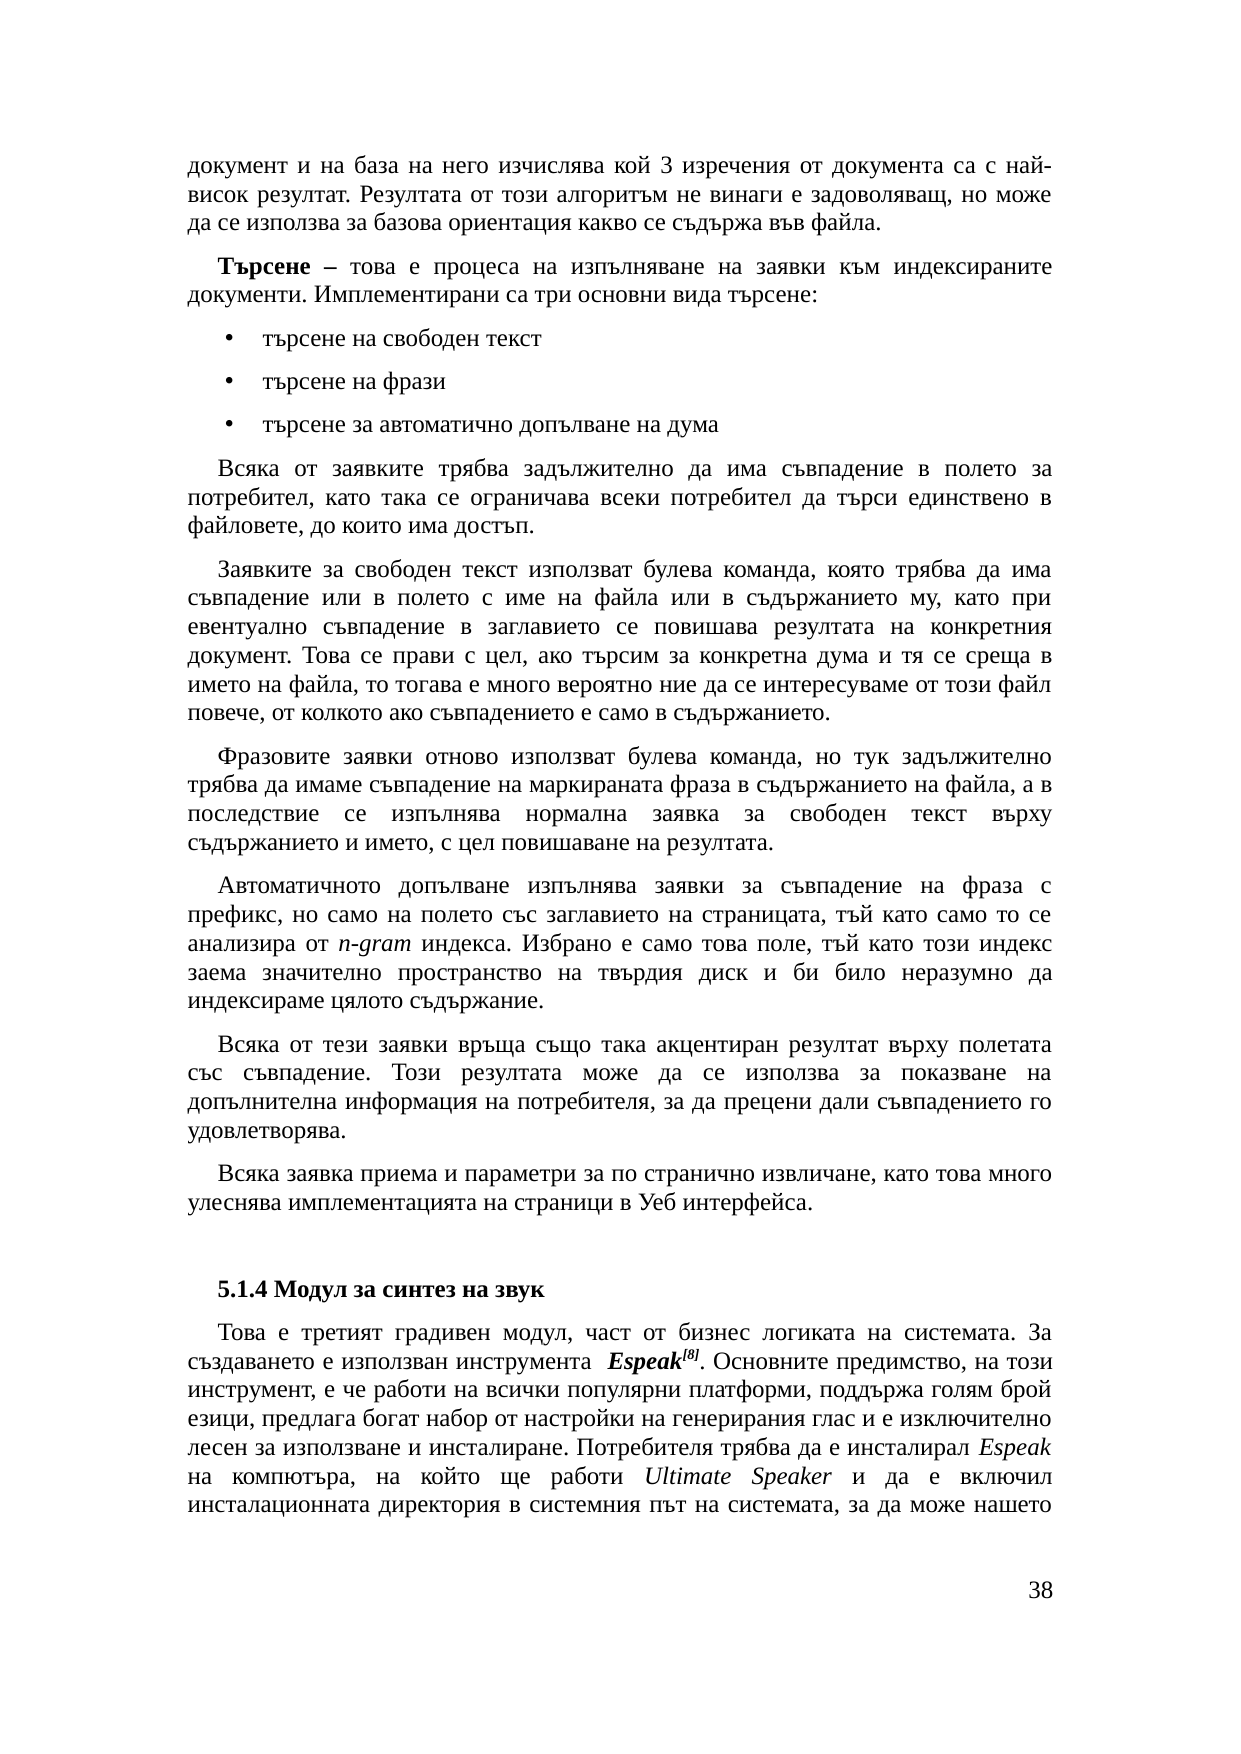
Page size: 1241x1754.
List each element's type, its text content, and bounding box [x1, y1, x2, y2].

text Фразовите заявки отново използват булева команда, но тук задължително трябва да имаме съвпадение на маркираната фраза в съдържанието на файла, а в последствие се изпълнява нормална заявка за свободен текст върху съдържанието и името, с цел повишаване на резултата. [187, 741, 1053, 856]
text Това е третият градивен модул, част от бизнес логиката на системата. За създаването е използван инструмента Espeak[8]. Основните предимство, на този инструмент, е че работи на всички популярни платформи, поддържа голям брой езици, предлага богат набор от настройки на генерирания глас и е изключително лесен за използване и инсталиране. Потребителя трябва да е инсталирал Espeak на компютъра, на който ще работи Ultimate Speaker и да е включил инсталационната директория в системния път на системата, за да може нашето [187, 1317, 1053, 1518]
text Заявките за свободен текст използват булева команда, която трябва да има съвпадение или в полето с име на файла или в съдържанието му, като при евентуално съвпадение в заглавието се повишава резултата на конкретния документ. Това се прави с цел, ако търсим за конкретна дума и тя се среща в името на файла, то тогава е много вероятно ние да се интересуваме от този файл повече, от колкото ако съвпадението е само в съдържанието. [187, 554, 1053, 726]
list търсене на свободен текст [225, 323, 1053, 352]
text 5.1.4 Модул за синтез на звук [187, 1274, 1053, 1302]
text Всяка заявка приема и параметри за по странично извличане, като това много улеснява имплементацията на страници в Уеб интерфейса. [187, 1158, 1053, 1216]
list търсене за автоматично допълване на дума [225, 409, 1053, 438]
text Всяка от заявките трябва задължително да има съвпадение в полето за потребител, като така се ограничава всеки потребител да търси единствено в файловете, до които има достъп. [187, 453, 1053, 539]
text документ и на база на него изчислява кой 3 изречения от документа са с най-висок резултат. Резултата от този алгоритъм не винаги е задоволяващ, но може да се използва за базова ориентация какво се съдържа във файла. [187, 150, 1053, 236]
text Всяка от тези заявки връща също така акцентиран резултат върху полетата със съвпадение. Този резултата може да се използва за показване на допълнителна информация на потребителя, за да прецени дали съвпадението го удовлетворява. [187, 1029, 1053, 1144]
text Автоматичното допълване изпълнява заявки за съвпадение на фраза с префикс, но само на полето със заглавието на страницата, тъй като само то се анализира от n-gram индекса. Избрано е само това поле, тъй като този индекс заема значително пространство на твърдия диск и би било неразумно да индексираме цялото съдържание. [187, 870, 1053, 1014]
list търсене на фрази [225, 366, 1053, 395]
text Търсене – това е процеса на изпълняване на заявки към индексираните документи. Имплементирани са три основни вида търсене: [187, 251, 1053, 308]
